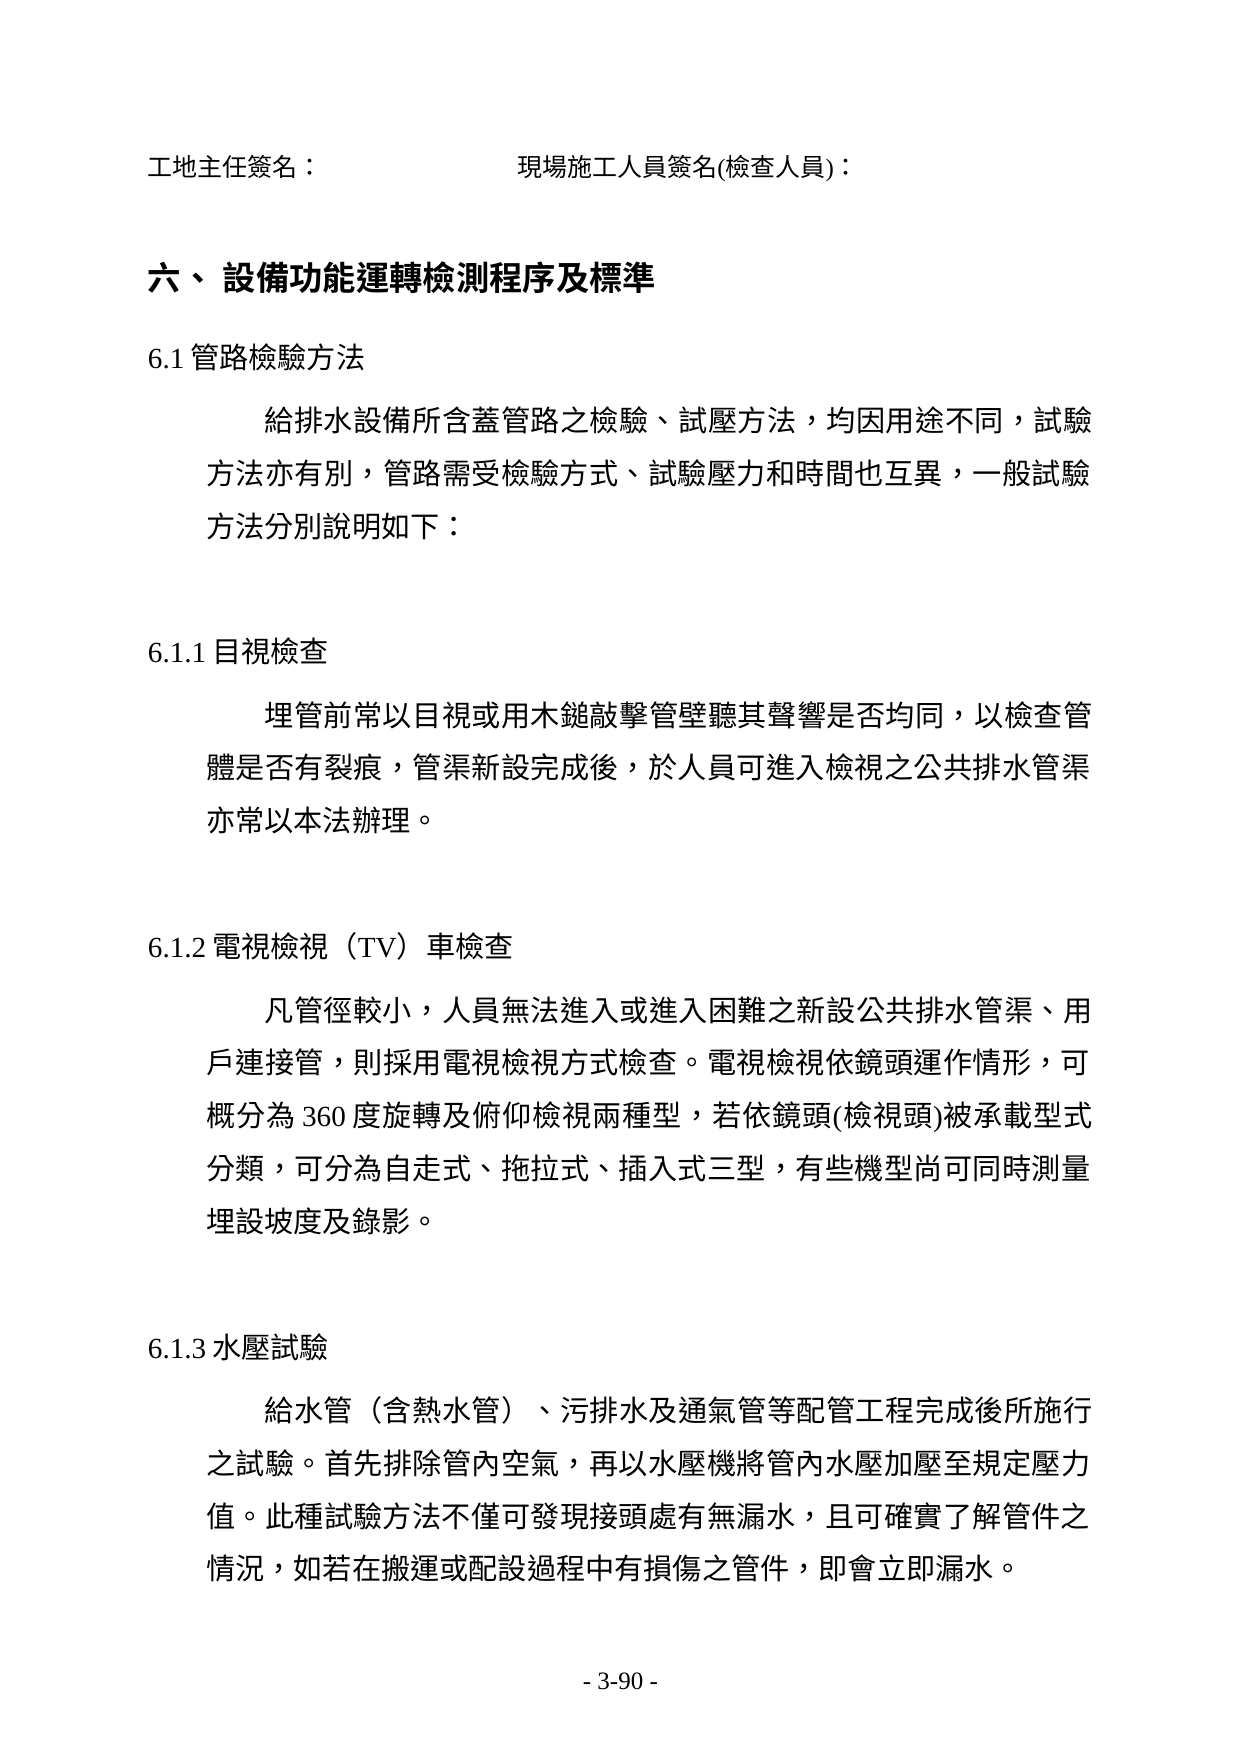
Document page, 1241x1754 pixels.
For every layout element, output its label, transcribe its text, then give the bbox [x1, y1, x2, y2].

text 凡管徑較小，人員無法進入或進入困難之新設公共排水管渠、用戶連接管，則採用電視檢視方式檢查。電視檢視依鏡頭運作情形，可概分為360度旋轉及俯仰檢視兩種型，若依鏡頭(檢視頭)被承載型式分類，可分為自走式、拖拉式、插入式三型，有些機型尚可同時測量埋設坡度及錄影。 [206, 987, 1092, 1241]
text 埋管前常以目視或用木鎚敲擊管壁聽其聲響是否均同，以檢查管體是否有裂痕，管渠新設完成後，於人員可進入檢視之公共排水管渠，亦常以本法辦理。 [206, 692, 1092, 840]
subtitle 6.1管路檢驗方法 [148, 334, 1092, 377]
text 給水管（含熱水管）、污排水及通氣管等配管工程完成後所施行之試驗。首先排除管內空氣，再以水壓機將管內水壓加壓至規定壓力值。此種試驗方法不僅可發現接頭處有無漏水，且可確實了解管件之情況，如若在搬運或配設過程中有損傷之管件，即會立即漏水。 [206, 1387, 1092, 1588]
subtitle 6.1.3水壓試驗 [148, 1324, 1092, 1367]
text 給排水設備所含蓋管路之檢驗、試壓方法，均因用途不同，試驗方法亦有別，管路需受檢驗方式、試驗壓力和時間也互異，一般試驗方法分別說明如下： [206, 397, 1092, 545]
subtitle 6.1.1目視檢查 [148, 629, 1092, 671]
subtitle 設備功能運轉檢測程序及標準 [148, 252, 1092, 300]
text 工地主任簽名： 現場施工人員簽名(檢查人員)： [148, 148, 1092, 184]
subtitle 6.1.2電視檢視（TV）車檢查 [148, 924, 1092, 966]
